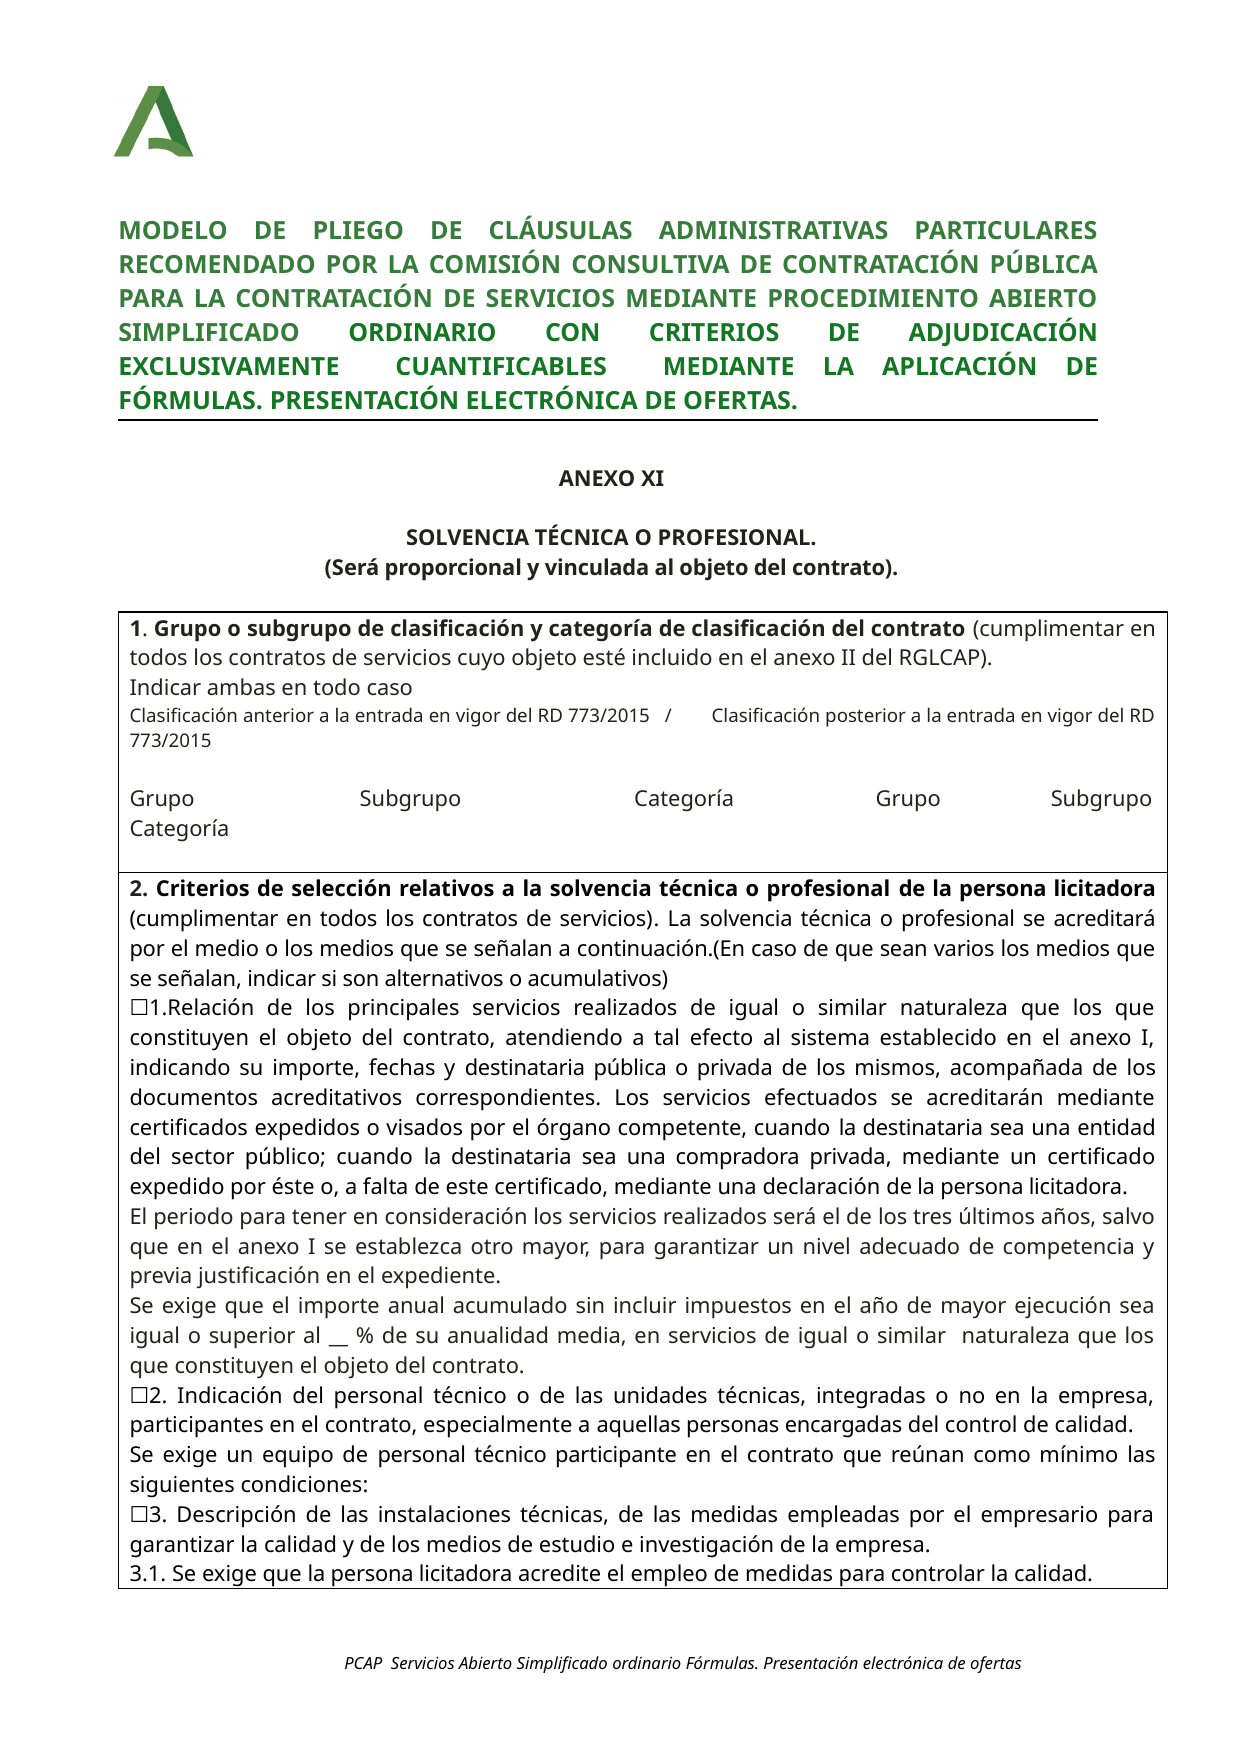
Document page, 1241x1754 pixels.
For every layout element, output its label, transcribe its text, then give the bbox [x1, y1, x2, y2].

table_header 1. Grupo o subgrupo de clasificación y categoría de clasificación del contrato (cumplimentar en todos los contratos de servicios cuyo objeto esté incluido en el anexo II del RGLCAP). Indicar ambas en todo caso Clasificación anterior a la entrada en vigor del RD 773/2015 / Clasificación posterior a la entrada en vigor del RD 773/2015 Grupo Subgrupo Categoría Grupo Subgrupo Categoría [119, 613, 1167, 872]
text ANEXO XI [118, 462, 1104, 492]
text (Será proporcional y vinculada al objeto del contrato). [118, 552, 1104, 582]
text MODELO DE PLIEGO DE CLÁUSULAS ADMINISTRATIVAS PARTICULARES RECOMENDADO POR LA COMISIÓN CONSULTIVA DE CONTRATACIÓN PÚBLICA PARA LA CONTRATACIÓN DE SERVICIOS MEDIANTE PROCEDIMIENTO ABIERTO SIMPLIFICADO ORDINARIO CON CRITERIOS DE ADJUDICACIÓN EXCLUSIVAMENTE CUANTIFICABLES MEDIANTE LA APLICACIÓN DE FÓRMULAS. PRESENTACIÓN ELECTRÓNICA DE OFERTAS. [118, 213, 1098, 419]
picture [109, 81, 198, 161]
table_cell 2. Criterios de selección relativos a la solvencia técnica o profesional de la persona licitadora (cumplimentar en todos los contratos de servicios). La solvencia técnica o profesional se acreditará por el medio o los medios que se señalan a continuación.(En caso de que sean varios los medios que se señalan, indicar si son alternativos o acumulativos) ☐1.Relación de los principales servicios realizados de igual o similar naturaleza que los que constituyen el objeto del contrato, atendiendo a tal efecto al sistema establecido en el anexo I, indicando su importe, fechas y destinataria pública o privada de los mismos, acompañada de los documentos acreditativos correspondientes. Los servicios efectuados se acreditarán mediante certificados expedidos o visados por el órgano competente, cuando la destinataria sea una entidad del sector público; cuando la destinataria sea una compradora privada, mediante un certificado expedido por éste o, a falta de este certificado, mediante una declaración de la persona licitadora. El periodo para tener en consideración los servicios realizados será el de los tres últimos años, salvo que en el anexo I se establezca otro mayor, para garantizar un nivel adecuado de competencia y previa justificación en el expediente. Se exige que el importe anual acumulado sin incluir impuestos en el año de mayor ejecución sea igual o superior al __ % de su anualidad media, en servicios de igual o similar naturaleza que los que constituyen el objeto del contrato. ☐2. Indicación del personal técnico o de las unidades técnicas, integradas o no en la empresa, participantes en el contrato, especialmente a aquellas personas encargadas del control de calidad. Se exige un equipo de personal técnico participante en el contrato que reúnan como mínimo las siguientes condiciones: ☐3. Descripción de las instalaciones técnicas, de las medidas empleadas por el empresario para garantizar la calidad y de los medios de estudio e investigación de la empresa. 3.1. Se exige que la persona licitadora acredite el empleo de medidas para controlar la calidad. [119, 873, 1167, 1588]
text SOLVENCIA TÉCNICA O PROFESIONAL. [118, 522, 1104, 552]
